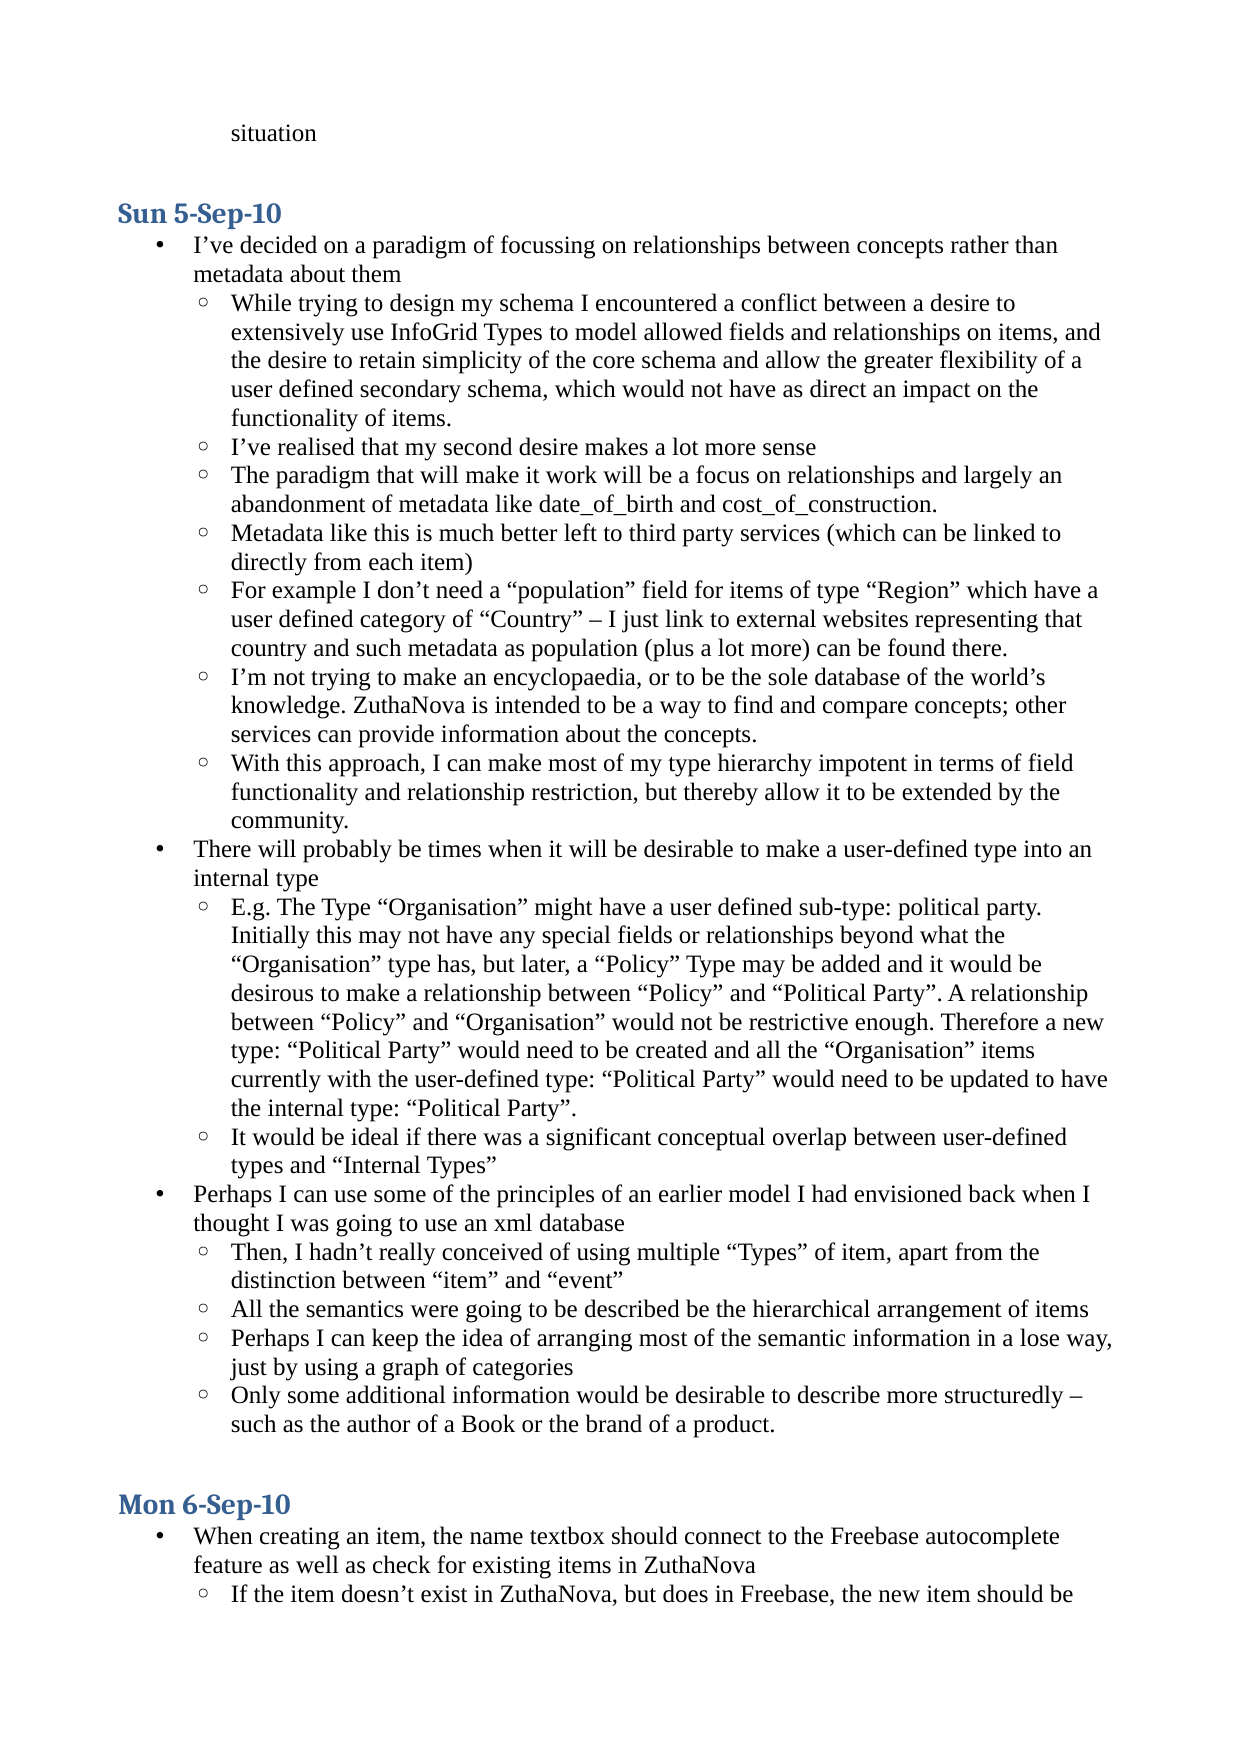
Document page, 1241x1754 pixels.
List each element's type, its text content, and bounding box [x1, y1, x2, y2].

subtitle Sun 5-Sep-10 [118, 197, 1122, 230]
list Perhaps I can use some of the principles of an earlier model I had envisioned back when I thought I was going to use an xml database [156, 1179, 1122, 1237]
list situation [193, 118, 1122, 147]
list Perhaps I can keep the idea of arranging most of the semantic information in a lose way, just by using a graph of categories [193, 1323, 1122, 1380]
list It would be ideal if there was a significant conceptual overlap between user-defined types and “Internal Types” [193, 1122, 1122, 1179]
list For example I don’t need a “population” field for items of type “Region” which have a user defined category of “Country” – I just link to external websites representing that country and such metadata as population (plus a lot more) can be found there. [193, 575, 1122, 662]
list While trying to design my schema I encountered a conflict between a desire to extensively use InfoGrid Types to model allowed fields and relationships on items, and the desire to retain simplicity of the core schema and allow the greater flexibility of a user defined secondary schema, which would not have as direct an impact on the functionality of items. [193, 288, 1122, 432]
list E.g. The Type “Organisation” might have a user defined sub-type: political party. Initially this may not have any special fields or relationships beyond what the “Organisation” type has, but later, a “Policy” Type may be added and it would be desirous to make a relationship between “Policy” and “Political Party”. A relationship between “Policy” and “Organisation” would not be restrictive enough. Therefore a new type: “Political Party” would need to be created and all the “Organisation” items currently with the user-defined type: “Political Party” would need to be updated to have the internal type: “Political Party”. [193, 892, 1122, 1122]
list All the semantics were going to be described be the hierarchical arrangement of items [193, 1294, 1122, 1323]
list Only some additional information would be desirable to describe more structuredly – such as the author of a Book or the brand of a product. [193, 1380, 1122, 1438]
list If the item doesn’t exist in ZuthaNova, but does in Freebase, the new item should be [193, 1579, 1122, 1608]
list I’ve decided on a paradigm of focussing on relationships between concepts rather than metadata about them [156, 230, 1122, 288]
list Metadata like this is much better left to third party services (which can be linked to directly from each item) [193, 518, 1122, 575]
list When creating an item, the name textbox should connect to the Freebase autocomplete feature as well as check for existing items in ZuthaNova [156, 1521, 1122, 1579]
subtitle Mon 6-Sep-10 [118, 1488, 1122, 1521]
list I’m not trying to make an encyclopaedia, or to be the sole database of the world’s knowledge. ZuthaNova is intended to be a way to find and compare concepts; other services can provide information about the concepts. [193, 662, 1122, 748]
list There will probably be times when it will be desirable to make a user-defined type into an internal type [156, 834, 1122, 892]
list Then, I hadn’t really conceived of using multiple “Types” of item, apart from the distinction between “item” and “event” [193, 1237, 1122, 1294]
list The paradigm that will make it work will be a focus on relationships and largely an abandonment of metadata like date_of_birth and cost_of_construction. [193, 460, 1122, 518]
list With this approach, I can make most of my type hierarchy impotent in terms of field functionality and relationship restriction, but thereby allow it to be extended by the community. [193, 748, 1122, 834]
list I’ve realised that my second desire makes a lot more sense [193, 432, 1122, 460]
